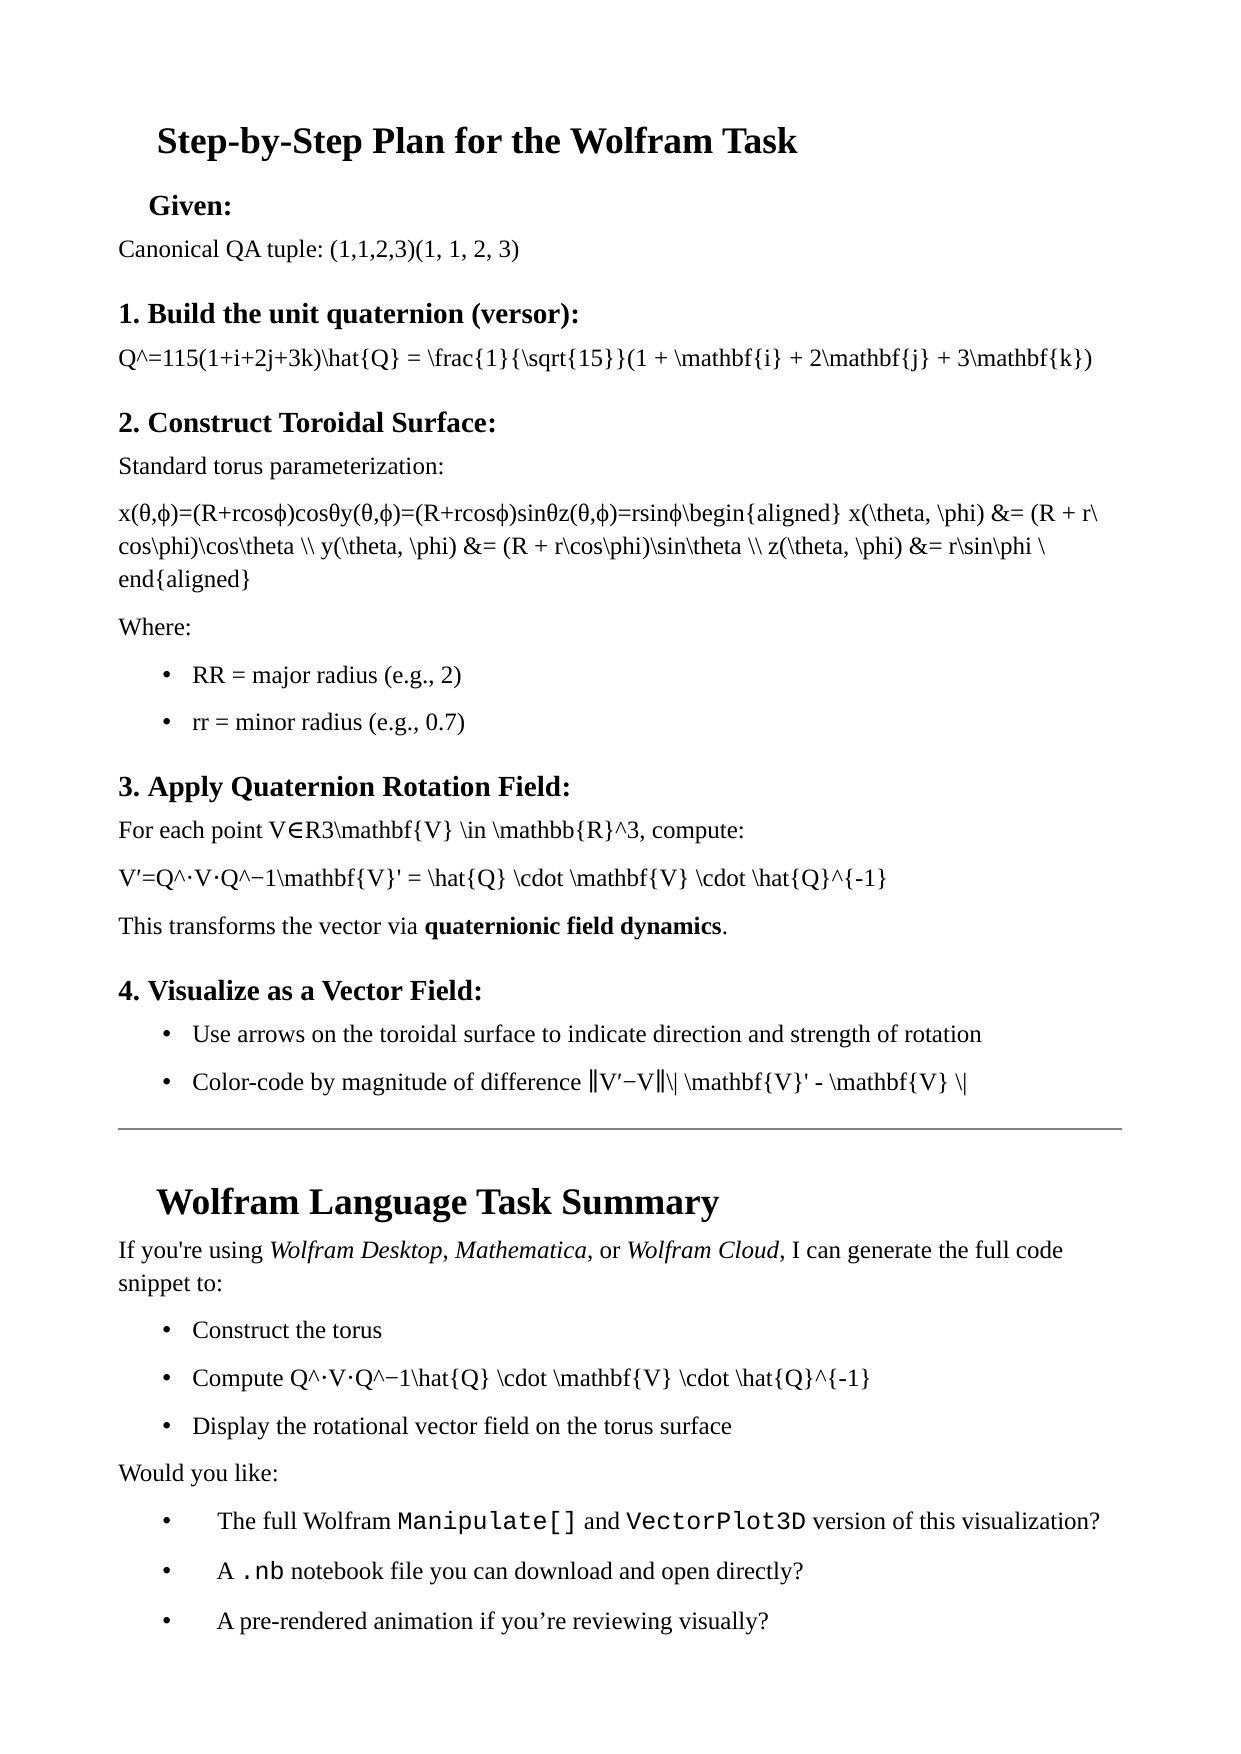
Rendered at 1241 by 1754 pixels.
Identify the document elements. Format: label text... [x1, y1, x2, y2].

text For each point V∈R3\mathbf{V} \in \mathbb{R}^3, compute: [118, 816, 1122, 844]
text If you're using Wolfram Desktop, Mathematica, or Wolfram Cloud, I can generate the full code snippet to: [118, 1235, 1122, 1297]
list Use arrows on the toroidal surface to indicate direction and strength of rotation [162, 1019, 1122, 1048]
text Canonical QA tuple: (1,1,2,3)(1, 1, 2, 3) [118, 234, 1122, 263]
subtitle 2. Construct Toroidal Surface: [118, 405, 1122, 438]
text This transforms the vector via quaternionic field dynamics. [118, 911, 1122, 939]
text Would you like: [118, 1458, 1122, 1487]
list Display the rotational vector field on the torus surface [162, 1411, 1122, 1439]
subtitle 4. Visualize as a Vector Field: [118, 973, 1122, 1006]
text V′=Q^⋅V⋅Q^−1\mathbf{V}' = \hat{Q} \cdot \mathbf{V} \cdot \hat{Q}^{-1} [118, 863, 1122, 892]
list rr = minor radius (e.g., 0.7) [162, 707, 1122, 736]
text Q^=115(1+i+2j+3k)\hat{Q} = \frac{1}{\sqrt{15}}(1 + \mathbf{i} + 2\mathbf{j} + 3\mathbf{k}) [118, 343, 1122, 371]
subtitle 3. Apply Quaternion Rotation Field: [118, 769, 1122, 803]
list 🔁 The full Wolfram Manipulate[] and VectorPlot3D version of this visualization? [162, 1506, 1122, 1537]
text x(θ,ϕ)=(R+rcos⁡ϕ)cos⁡θy(θ,ϕ)=(R+rcos⁡ϕ)sin⁡θz(θ,ϕ)=rsin⁡ϕ\begin{aligned} x(\theta, \phi) &= (R + r\cos\phi)\cos\theta \\ y(\theta, \phi) &= (R + r\cos\phi)\sin\theta \\ z(\theta, \phi) &= r\sin\phi \end{aligned} [118, 498, 1122, 593]
list 📁 A .nb notebook file you can download and open directly? [162, 1556, 1122, 1587]
text Standard torus parameterization: [118, 451, 1122, 479]
text Where: [118, 612, 1122, 641]
list 🎥 A pre-rendered animation if you’re reviewing visually? [162, 1606, 1122, 1635]
list Color-code by magnitude of difference ∥V′−V∥\| \mathbf{V}' - \mathbf{V} \| [162, 1067, 1122, 1095]
subtitle ✅ Given: [118, 188, 1122, 222]
list RR = major radius (e.g., 2) [162, 660, 1122, 688]
subtitle 1. Build the unit quaternion (versor): [118, 297, 1122, 330]
list Construct the torus [162, 1316, 1122, 1344]
list Compute Q^⋅V⋅Q^−1\hat{Q} \cdot \mathbf{V} \cdot \hat{Q}^{-1} [162, 1363, 1122, 1392]
subtitle 🔁 Step-by-Step Plan for the Wolfram Task [118, 118, 1122, 161]
subtitle ✅ Wolfram Language Task Summary [118, 1179, 1122, 1222]
